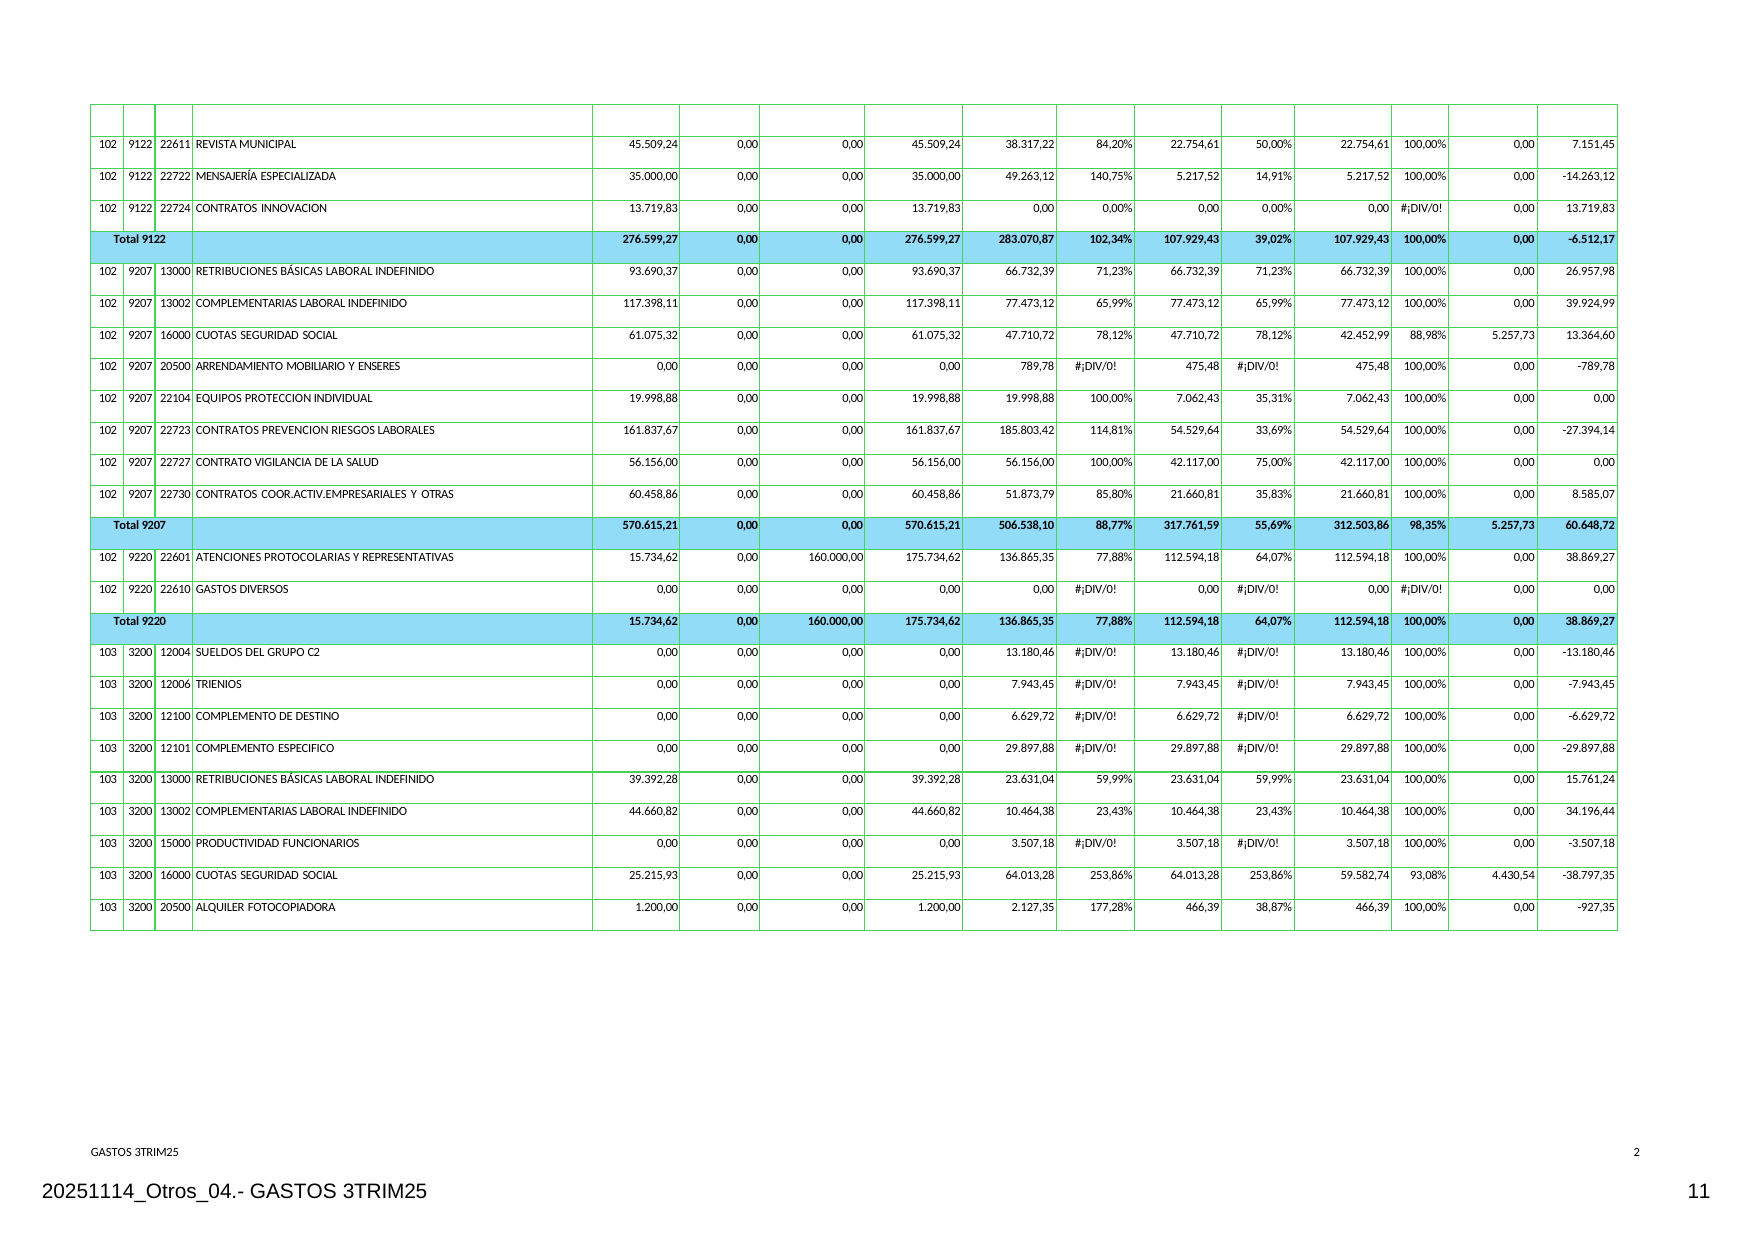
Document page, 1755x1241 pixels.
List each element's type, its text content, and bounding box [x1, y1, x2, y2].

table_cell 0,00 [593, 582, 679, 613]
table_cell 0,00 [680, 201, 759, 231]
table_cell 23.631,04 [963, 773, 1056, 803]
table_cell 175.734,62 [865, 550, 962, 581]
table_cell 102 [91, 486, 123, 517]
table_cell 0,00 [593, 677, 679, 708]
table_cell 22104 [156, 391, 192, 422]
table_cell 0,00 [680, 868, 759, 898]
table_cell EQUIPOS PROTECCION INDIVIDUAL [193, 391, 592, 422]
table_cell 0,00 [1449, 455, 1537, 485]
table_cell 60.458,86 [865, 486, 962, 517]
table_cell 9122 [124, 137, 154, 168]
table_cell 35,83% [1222, 486, 1294, 517]
table_cell 22723 [156, 423, 192, 454]
table_cell 38.869,27 [1538, 550, 1617, 581]
table_cell 0,00 [865, 645, 962, 676]
table_cell COMPLEMENTO ESPECIFICO [193, 741, 592, 771]
table_cell 102 [91, 582, 123, 613]
table_cell 0,00 [593, 836, 679, 867]
table_cell 0,00 [760, 169, 864, 199]
table_cell 161.837,67 [865, 423, 962, 454]
table_cell 2.127,35 [963, 900, 1056, 930]
table_cell 39.392,28 [593, 773, 679, 803]
table_cell 7.062,43 [1295, 391, 1391, 422]
table_cell 0,00 [865, 709, 962, 740]
table_cell 0,00 [1449, 741, 1537, 771]
table_cell #¡DIV/0! [1057, 836, 1134, 867]
table_cell 5.257,73 [1449, 328, 1537, 358]
table_cell 9207 [124, 296, 154, 327]
table_cell 0,00 [593, 741, 679, 771]
table_cell 49.263,12 [963, 169, 1056, 199]
table_cell 0,00 [963, 582, 1056, 613]
table_cell #¡DIV/0! [1057, 582, 1134, 613]
table_cell -789,78 [1538, 359, 1617, 390]
table_cell [1222, 105, 1294, 136]
table_cell -38.797,35 [1538, 868, 1617, 898]
table_cell 102 [91, 137, 123, 168]
table_cell 12006 [156, 677, 192, 708]
table_cell 21.660,81 [1295, 486, 1391, 517]
table_cell 22611 [156, 137, 192, 168]
table_cell 6.629,72 [1135, 709, 1221, 740]
table_cell 0,00 [760, 741, 864, 771]
table_cell 13.180,46 [963, 645, 1056, 676]
table_cell 25.215,93 [593, 868, 679, 898]
table_cell 100,00% [1392, 232, 1448, 263]
table_cell 13002 [156, 804, 192, 835]
table_cell #¡DIV/0! [1222, 582, 1294, 613]
table_cell 0,00 [1449, 900, 1537, 930]
table_cell RETRIBUCIONES BÁSICAS LABORAL INDEFINIDO [193, 773, 592, 803]
table_cell -29.897,88 [1538, 741, 1617, 771]
table_cell 6.629,72 [963, 709, 1056, 740]
table_cell 61.075,32 [593, 328, 679, 358]
table_cell 7.151,45 [1538, 137, 1617, 168]
table_cell 0,00 [1449, 359, 1537, 390]
table_cell 102 [91, 423, 123, 454]
table_cell 276.599,27 [865, 232, 962, 263]
table_cell 59.582,74 [1295, 868, 1391, 898]
table_cell 0,00 [680, 518, 759, 549]
table_cell 276.599,27 [593, 232, 679, 263]
table_cell 0,00 [680, 232, 759, 263]
table_cell 100,00% [1392, 900, 1448, 930]
table_cell [1057, 105, 1134, 136]
table_cell [760, 105, 864, 136]
table_cell 0,00 [760, 137, 864, 168]
table_cell 0,00 [1449, 201, 1537, 231]
table_cell 75,00% [1222, 455, 1294, 485]
table_cell 13.719,83 [593, 201, 679, 231]
table_cell [91, 105, 123, 136]
table_cell 29.897,88 [963, 741, 1056, 771]
table_cell 0,00 [680, 645, 759, 676]
table_cell 33,69% [1222, 423, 1294, 454]
table_cell Total 9220 [91, 614, 192, 644]
table_cell 100,00% [1392, 645, 1448, 676]
table_cell 102 [91, 169, 123, 199]
table_cell CONTRATOS INNOVACION [193, 201, 592, 231]
table_cell 7.943,45 [1295, 677, 1391, 708]
table_cell 35,31% [1222, 391, 1294, 422]
table_cell 25.215,93 [865, 868, 962, 898]
table_cell 9207 [124, 423, 154, 454]
table_cell 0,00 [1449, 550, 1537, 581]
table_cell 9122 [124, 169, 154, 199]
table_cell 5.217,52 [1135, 169, 1221, 199]
table_cell REVISTA MUNICIPAL [193, 137, 592, 168]
table_cell 185.803,42 [963, 423, 1056, 454]
table_cell 22601 [156, 550, 192, 581]
table_cell 23,43% [1222, 804, 1294, 835]
table_cell 3200 [124, 868, 154, 898]
table_cell 0,00 [760, 836, 864, 867]
table_cell 10.464,38 [1135, 804, 1221, 835]
table_cell Total 9122 [91, 232, 192, 263]
table_cell Total 9207 [91, 518, 192, 549]
table_cell #¡DIV/0! [1222, 741, 1294, 771]
table_cell COMPLEMENTO DE DESTINO [193, 709, 592, 740]
table_cell 136.865,35 [963, 550, 1056, 581]
table_cell [1135, 105, 1221, 136]
table_cell 570.615,21 [593, 518, 679, 549]
table_cell 19.998,88 [865, 391, 962, 422]
table_cell 161.837,67 [593, 423, 679, 454]
table_cell 102 [91, 359, 123, 390]
table_cell 0,00 [1449, 137, 1537, 168]
table_cell 0,00 [1295, 201, 1391, 231]
table_cell CONTRATOS PREVENCION RIESGOS LABORALES [193, 423, 592, 454]
table_cell 15.734,62 [593, 550, 679, 581]
table_cell 112.594,18 [1135, 614, 1221, 644]
table_cell 0,00 [1449, 804, 1537, 835]
table_cell CONTRATOS COOR.ACTIV.EMPRESARIALES Y OTRAS [193, 486, 592, 517]
table_cell 103 [91, 677, 123, 708]
table_cell 312.503,86 [1295, 518, 1391, 549]
table_cell 112.594,18 [1295, 550, 1391, 581]
table_cell 3200 [124, 677, 154, 708]
table_cell 21.660,81 [1135, 486, 1221, 517]
table_cell #¡DIV/0! [1222, 836, 1294, 867]
table_cell 0,00 [1449, 486, 1537, 517]
table_cell [193, 614, 592, 644]
table_cell 7.943,45 [1135, 677, 1221, 708]
table_cell 22724 [156, 201, 192, 231]
table_cell RETRIBUCIONES BÁSICAS LABORAL INDEFINIDO [193, 264, 592, 295]
table_cell 45.509,24 [865, 137, 962, 168]
table_cell 51.873,79 [963, 486, 1056, 517]
table_cell 0,00 [680, 773, 759, 803]
table_cell #¡DIV/0! [1057, 359, 1134, 390]
table_cell 64.013,28 [1135, 868, 1221, 898]
table_cell 0,00 [1449, 709, 1537, 740]
table_cell [193, 232, 592, 263]
table_cell 0,00 [680, 741, 759, 771]
table_cell 3200 [124, 773, 154, 803]
table_cell #¡DIV/0! [1222, 645, 1294, 676]
table_cell 64,07% [1222, 614, 1294, 644]
table_cell 42.452,99 [1295, 328, 1391, 358]
table_cell 0,00 [1538, 582, 1617, 613]
table_cell 0,00 [1449, 582, 1537, 613]
table_cell -14.263,12 [1538, 169, 1617, 199]
table_cell 107.929,43 [1295, 232, 1391, 263]
table_cell 0,00 [760, 804, 864, 835]
table_cell [963, 105, 1056, 136]
table_cell 0,00 [865, 359, 962, 390]
table_cell 0,00 [680, 264, 759, 295]
table_cell #¡DIV/0! [1222, 709, 1294, 740]
table_cell 0,00 [760, 296, 864, 327]
table_cell 16000 [156, 868, 192, 898]
table_cell 35.000,00 [865, 169, 962, 199]
table_cell 0,00 [1538, 391, 1617, 422]
table_cell 88,77% [1057, 518, 1134, 549]
table_cell 0,00 [760, 232, 864, 263]
table_cell 0,00 [1449, 391, 1537, 422]
table_cell 0,00 [680, 900, 759, 930]
table_cell 789,78 [963, 359, 1056, 390]
table_cell 22722 [156, 169, 192, 199]
table_cell 0,00 [1449, 677, 1537, 708]
table_cell 0,00 [1295, 582, 1391, 613]
table_cell MENSAJERÍA ESPECIALIZADA [193, 169, 592, 199]
table_cell 0,00 [680, 359, 759, 390]
table_cell -27.394,14 [1538, 423, 1617, 454]
table_cell 102 [91, 391, 123, 422]
table_cell 253,86% [1222, 868, 1294, 898]
table_cell 93.690,37 [865, 264, 962, 295]
table_cell 0,00 [865, 836, 962, 867]
table_cell 253,86% [1057, 868, 1134, 898]
table_cell 103 [91, 773, 123, 803]
table_cell 20500 [156, 900, 192, 930]
table_cell 0,00 [680, 550, 759, 581]
table_cell 160.000,00 [760, 550, 864, 581]
table_cell 12100 [156, 709, 192, 740]
table_cell 66.732,39 [1135, 264, 1221, 295]
table_cell 0,00 [760, 486, 864, 517]
table_cell 7.943,45 [963, 677, 1056, 708]
table_cell 71,23% [1222, 264, 1294, 295]
table_cell 100,00% [1392, 296, 1448, 327]
table_cell 93.690,37 [593, 264, 679, 295]
table_cell 0,00 [593, 709, 679, 740]
table_cell 317.761,59 [1135, 518, 1221, 549]
table_cell 56.156,00 [963, 455, 1056, 485]
table_cell 0,00 [680, 836, 759, 867]
table_cell 100,00% [1392, 836, 1448, 867]
table_cell 65,99% [1222, 296, 1294, 327]
table_cell 78,12% [1222, 328, 1294, 358]
table_cell 13.364,60 [1538, 328, 1617, 358]
table_cell 112.594,18 [1135, 550, 1221, 581]
table_cell 0,00 [680, 169, 759, 199]
table_cell 77,88% [1057, 550, 1134, 581]
table_cell [593, 105, 679, 136]
table_cell 9122 [124, 201, 154, 231]
table_cell 0,00 [760, 264, 864, 295]
table_cell 0,00% [1222, 201, 1294, 231]
table_cell 3200 [124, 709, 154, 740]
table_cell 1.200,00 [865, 900, 962, 930]
table_cell 283.070,87 [963, 232, 1056, 263]
table_cell 39,02% [1222, 232, 1294, 263]
table_cell 65,99% [1057, 296, 1134, 327]
table_cell TRIENIOS [193, 677, 592, 708]
table_cell 8.585,07 [1538, 486, 1617, 517]
table_cell -3.507,18 [1538, 836, 1617, 867]
table_cell 103 [91, 804, 123, 835]
table_cell COMPLEMENTARIAS LABORAL INDEFINIDO [193, 296, 592, 327]
table_cell 0,00 [1449, 232, 1537, 263]
table_cell [1295, 105, 1391, 136]
table_cell 103 [91, 836, 123, 867]
table_cell 35.000,00 [593, 169, 679, 199]
table_cell 44.660,82 [865, 804, 962, 835]
table_cell 78,12% [1057, 328, 1134, 358]
table_cell 14,91% [1222, 169, 1294, 199]
table_cell 29.897,88 [1135, 741, 1221, 771]
table_cell 0,00 [865, 741, 962, 771]
table_cell 0,00 [680, 328, 759, 358]
table_cell 77.473,12 [1295, 296, 1391, 327]
table_cell 16000 [156, 328, 192, 358]
table_cell 3.507,18 [1135, 836, 1221, 867]
table_cell PRODUCTIVIDAD FUNCIONARIOS [193, 836, 592, 867]
table_cell 47.710,72 [1135, 328, 1221, 358]
table_cell 100,00% [1392, 137, 1448, 168]
table_cell -7.943,45 [1538, 677, 1617, 708]
table_cell 0,00 [593, 645, 679, 676]
table_cell 0,00 [760, 677, 864, 708]
table_cell 6.629,72 [1295, 709, 1391, 740]
table_cell 0,00 [1449, 423, 1537, 454]
table_cell 0,00 [680, 391, 759, 422]
table_cell -6.512,17 [1538, 232, 1617, 263]
table_cell 88,98% [1392, 328, 1448, 358]
table_cell 59,99% [1222, 773, 1294, 803]
table_cell [124, 105, 154, 136]
table_cell -927,35 [1538, 900, 1617, 930]
table_cell [1538, 105, 1617, 136]
table_cell 102,34% [1057, 232, 1134, 263]
table_cell 102 [91, 550, 123, 581]
table_cell 466,39 [1135, 900, 1221, 930]
table_cell 66.732,39 [963, 264, 1056, 295]
table_cell 103 [91, 709, 123, 740]
table_cell #¡DIV/0! [1057, 645, 1134, 676]
table_cell 0,00 [963, 201, 1056, 231]
table_cell CUOTAS SEGURIDAD SOCIAL [193, 328, 592, 358]
table_cell 15000 [156, 836, 192, 867]
table_cell 103 [91, 741, 123, 771]
table_cell [1449, 105, 1537, 136]
table_cell 0,00 [680, 423, 759, 454]
table_cell 100,00% [1057, 455, 1134, 485]
table_cell 22730 [156, 486, 192, 517]
table_cell 15.761,24 [1538, 773, 1617, 803]
table_cell 570.615,21 [865, 518, 962, 549]
table_cell 39.924,99 [1538, 296, 1617, 327]
table_cell 103 [91, 645, 123, 676]
table_cell 15.734,62 [593, 614, 679, 644]
table_cell 0,00 [680, 582, 759, 613]
table_cell 102 [91, 201, 123, 231]
table_cell 175.734,62 [865, 614, 962, 644]
table_cell 9207 [124, 359, 154, 390]
table_cell 77.473,12 [1135, 296, 1221, 327]
table_cell -13.180,46 [1538, 645, 1617, 676]
table_cell 34.196,44 [1538, 804, 1617, 835]
table_cell 0,00 [680, 677, 759, 708]
table_cell [865, 105, 962, 136]
table_cell 100,00% [1392, 264, 1448, 295]
table_cell 475,48 [1295, 359, 1391, 390]
table_cell 0,00 [760, 773, 864, 803]
table_cell 10.464,38 [1295, 804, 1391, 835]
table_cell 102 [91, 296, 123, 327]
table_cell 0,00 [760, 455, 864, 485]
table_cell SUELDOS DEL GRUPO C2 [193, 645, 592, 676]
table_cell 9207 [124, 328, 154, 358]
table_cell 13000 [156, 773, 192, 803]
table_cell 3200 [124, 645, 154, 676]
table_cell #¡DIV/0! [1057, 677, 1134, 708]
table_cell 19.998,88 [963, 391, 1056, 422]
table_cell 61.075,32 [865, 328, 962, 358]
table_cell 102 [91, 328, 123, 358]
table_cell 0,00 [760, 328, 864, 358]
table_cell 71,23% [1057, 264, 1134, 295]
table_cell [680, 105, 759, 136]
table_cell 466,39 [1295, 900, 1391, 930]
table_cell 0,00% [1057, 201, 1134, 231]
table_cell 0,00 [760, 423, 864, 454]
table_cell 100,00% [1392, 391, 1448, 422]
table_cell 506.538,10 [963, 518, 1056, 549]
table_cell 103 [91, 900, 123, 930]
table_cell 45.509,24 [593, 137, 679, 168]
table_cell 160.000,00 [760, 614, 864, 644]
table_cell 100,00% [1392, 359, 1448, 390]
table_cell [193, 518, 592, 549]
table_cell ATENCIONES PROTOCOLARIAS Y REPRESENTATIVAS [193, 550, 592, 581]
table_cell 0,00 [680, 137, 759, 168]
table_cell 107.929,43 [1135, 232, 1221, 263]
table_cell 23,43% [1057, 804, 1134, 835]
table_cell 0,00 [865, 582, 962, 613]
table_cell 42.117,00 [1135, 455, 1221, 485]
table_cell 38,87% [1222, 900, 1294, 930]
table_cell 3200 [124, 900, 154, 930]
table_cell 50,00% [1222, 137, 1294, 168]
table_cell 0,00 [680, 486, 759, 517]
table_cell 5.217,52 [1295, 169, 1391, 199]
table_cell CONTRATO VIGILANCIA DE LA SALUD [193, 455, 592, 485]
table_cell 100,00% [1392, 677, 1448, 708]
table_cell #¡DIV/0! [1057, 709, 1134, 740]
table_cell 9207 [124, 391, 154, 422]
table_cell 60.648,72 [1538, 518, 1617, 549]
table_cell 9207 [124, 455, 154, 485]
table_cell 22.754,61 [1295, 137, 1391, 168]
table_cell 0,00 [865, 677, 962, 708]
table_cell 114,81% [1057, 423, 1134, 454]
table_cell 3.507,18 [963, 836, 1056, 867]
table_cell 0,00 [593, 359, 679, 390]
table_cell 0,00 [1449, 836, 1537, 867]
table_cell 20500 [156, 359, 192, 390]
table_cell 100,00% [1392, 614, 1448, 644]
table_cell 26.957,98 [1538, 264, 1617, 295]
table_cell 0,00 [1135, 582, 1221, 613]
table_cell 44.660,82 [593, 804, 679, 835]
table_cell 100,00% [1057, 391, 1134, 422]
table_cell 98,35% [1392, 518, 1448, 549]
table_cell 10.464,38 [963, 804, 1056, 835]
table_cell 102 [91, 455, 123, 485]
table_cell 23.631,04 [1295, 773, 1391, 803]
table_cell [156, 105, 192, 136]
table_cell [1392, 105, 1448, 136]
table_cell 9220 [124, 550, 154, 581]
table_cell 100,00% [1392, 773, 1448, 803]
table_cell 3200 [124, 804, 154, 835]
table_cell 9220 [124, 582, 154, 613]
table_cell #¡DIV/0! [1222, 677, 1294, 708]
table_cell 9207 [124, 486, 154, 517]
table_cell 85,80% [1057, 486, 1134, 517]
table_cell 5.257,73 [1449, 518, 1537, 549]
table_cell 64,07% [1222, 550, 1294, 581]
table_cell 13000 [156, 264, 192, 295]
table_cell 54.529,64 [1135, 423, 1221, 454]
table_cell 0,00 [680, 614, 759, 644]
table_cell 29.897,88 [1295, 741, 1391, 771]
table_cell 0,00 [760, 391, 864, 422]
table_cell 100,00% [1392, 804, 1448, 835]
table_cell 93,08% [1392, 868, 1448, 898]
table_cell 0,00 [760, 582, 864, 613]
table_cell 59,99% [1057, 773, 1134, 803]
table_cell 12004 [156, 645, 192, 676]
table_cell 38.869,27 [1538, 614, 1617, 644]
table_cell 66.732,39 [1295, 264, 1391, 295]
table_cell 100,00% [1392, 709, 1448, 740]
table_cell 64.013,28 [963, 868, 1056, 898]
table_cell 4.430,54 [1449, 868, 1537, 898]
table_cell 0,00 [1538, 455, 1617, 485]
table_cell 84,20% [1057, 137, 1134, 168]
table_cell 136.865,35 [963, 614, 1056, 644]
table_cell 112.594,18 [1295, 614, 1391, 644]
table_cell 55,69% [1222, 518, 1294, 549]
table_cell 0,00 [680, 296, 759, 327]
table_cell 13.180,46 [1295, 645, 1391, 676]
table_cell 3.507,18 [1295, 836, 1391, 867]
table_cell 0,00 [760, 518, 864, 549]
table_cell 0,00 [1135, 201, 1221, 231]
table_cell 39.392,28 [865, 773, 962, 803]
table_cell 22610 [156, 582, 192, 613]
table_cell 19.998,88 [593, 391, 679, 422]
table_cell 0,00 [680, 709, 759, 740]
table_cell 0,00 [1449, 296, 1537, 327]
table_cell 13.719,83 [865, 201, 962, 231]
table_cell 117.398,11 [865, 296, 962, 327]
table_cell 3200 [124, 741, 154, 771]
table_cell 56.156,00 [593, 455, 679, 485]
table_cell #¡DIV/0! [1392, 201, 1448, 231]
table_cell 23.631,04 [1135, 773, 1221, 803]
table_cell 3200 [124, 836, 154, 867]
table_cell 475,48 [1135, 359, 1221, 390]
table_cell 12101 [156, 741, 192, 771]
table_cell ARRENDAMIENTO MOBILIARIO Y ENSERES [193, 359, 592, 390]
table_cell 13.180,46 [1135, 645, 1221, 676]
table_cell 77.473,12 [963, 296, 1056, 327]
table_cell 0,00 [680, 455, 759, 485]
table_cell 0,00 [760, 868, 864, 898]
table_cell 54.529,64 [1295, 423, 1391, 454]
table_cell 56.156,00 [865, 455, 962, 485]
table_cell 140,75% [1057, 169, 1134, 199]
table_cell -6.629,72 [1538, 709, 1617, 740]
table_cell 0,00 [1449, 773, 1537, 803]
table_cell 100,00% [1392, 486, 1448, 517]
table_cell 38.317,22 [963, 137, 1056, 168]
table_cell 0,00 [760, 359, 864, 390]
table_cell 100,00% [1392, 741, 1448, 771]
table_cell 177,28% [1057, 900, 1134, 930]
table_cell 0,00 [760, 645, 864, 676]
table_cell CUOTAS SEGURIDAD SOCIAL [193, 868, 592, 898]
table_cell 22.754,61 [1135, 137, 1221, 168]
table_cell 0,00 [1449, 264, 1537, 295]
table_cell 100,00% [1392, 423, 1448, 454]
table_cell 22727 [156, 455, 192, 485]
table_cell #¡DIV/0! [1222, 359, 1294, 390]
table_cell 0,00 [1449, 645, 1537, 676]
table_cell GASTOS DIVERSOS [193, 582, 592, 613]
table_cell [193, 105, 592, 136]
table_cell 103 [91, 868, 123, 898]
table_cell 13.719,83 [1538, 201, 1617, 231]
table_cell 102 [91, 264, 123, 295]
table_cell 7.062,43 [1135, 391, 1221, 422]
table_cell 0,00 [680, 804, 759, 835]
table_cell 100,00% [1392, 169, 1448, 199]
table_cell COMPLEMENTARIAS LABORAL INDEFINIDO [193, 804, 592, 835]
table_cell 0,00 [1449, 614, 1537, 644]
table_cell 42.117,00 [1295, 455, 1391, 485]
table_cell 117.398,11 [593, 296, 679, 327]
table_cell 100,00% [1392, 455, 1448, 485]
table_cell 1.200,00 [593, 900, 679, 930]
table_cell 0,00 [1449, 169, 1537, 199]
table_cell 0,00 [760, 201, 864, 231]
table_cell 9207 [124, 264, 154, 295]
table_cell 47.710,72 [963, 328, 1056, 358]
table_cell 13002 [156, 296, 192, 327]
table_cell 77,88% [1057, 614, 1134, 644]
table_cell 0,00 [760, 900, 864, 930]
table_cell #¡DIV/0! [1057, 741, 1134, 771]
table_cell 0,00 [760, 709, 864, 740]
table_cell 100,00% [1392, 550, 1448, 581]
table_cell #¡DIV/0! [1392, 582, 1448, 613]
table_cell 60.458,86 [593, 486, 679, 517]
table_cell ALQUILER FOTOCOPIADORA [193, 900, 592, 930]
